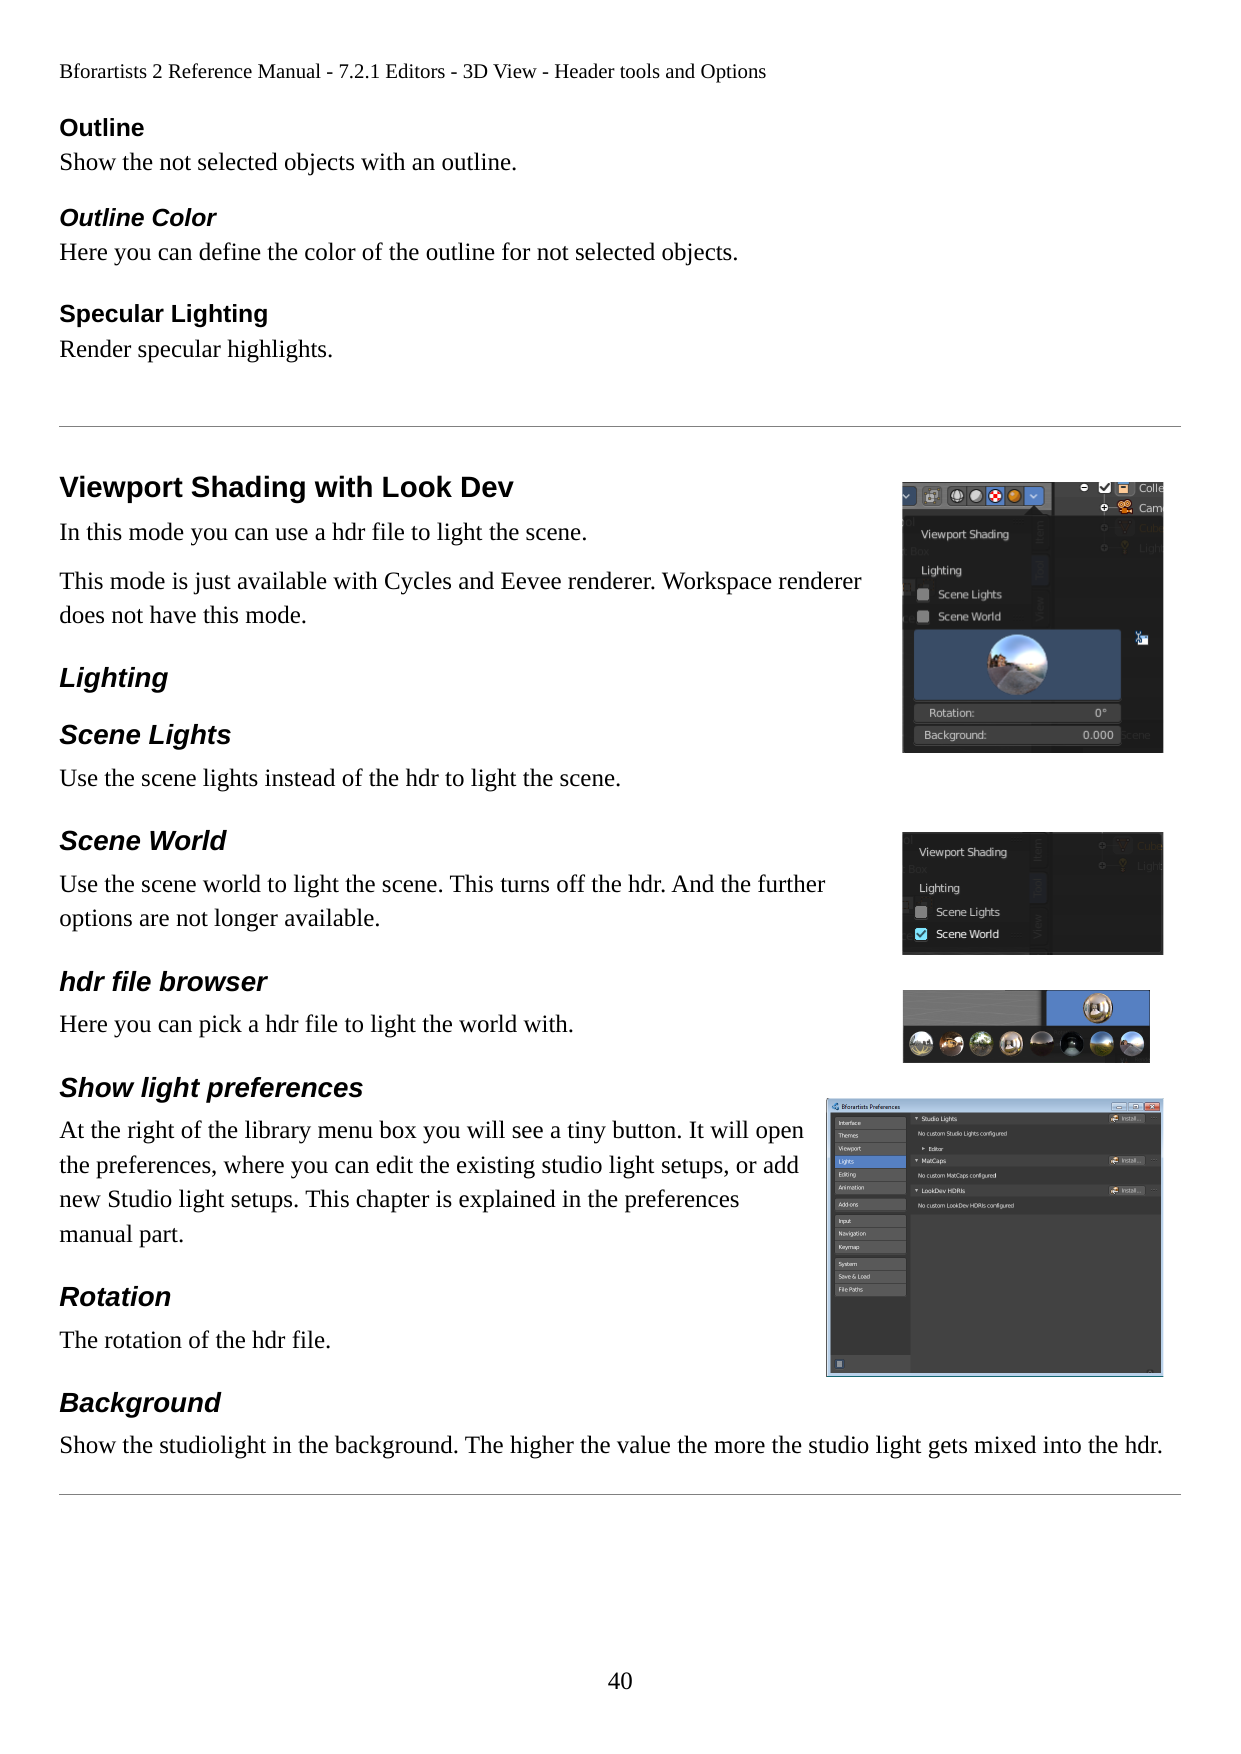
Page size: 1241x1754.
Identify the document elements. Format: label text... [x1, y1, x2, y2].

text Render specular highlights. [59, 334, 1181, 363]
picture [902, 832, 1164, 955]
subtitle Scene Lights [59, 719, 902, 751]
subtitle [1164, 662, 1181, 694]
text Use the scene lights instead of the hdr to light the scene. [59, 763, 1181, 792]
text Here you can pick a hdr file to light the world with. [59, 1009, 902, 1038]
picture [902, 990, 1150, 1063]
text Here you can define the color of the outline for not selected objects. [59, 237, 1181, 266]
subtitle Outline [59, 113, 1181, 141]
subtitle Rotation [59, 1280, 826, 1312]
picture [826, 1098, 1164, 1377]
text In this mode you can use a hdr file to light the scene. [59, 517, 902, 545]
text Use the scene world to light the scene. This turns off the hdr. And the further options are not longer available. [59, 869, 902, 932]
subtitle Scene World [59, 824, 1181, 856]
subtitle Background [59, 1386, 1181, 1418]
subtitle Lighting [59, 662, 902, 694]
text At the right of the library menu box you will see a tiny button. It will open the preferences, where you can edit the existing studio light setups, or add new Studio light setups. This chapter is explained in the preferences manual part. [59, 1115, 826, 1247]
subtitle Viewport Shading with Look Dev [59, 470, 1181, 504]
text This mode is just available with Cycles and Eevee renderer. Workspace renderer does not have this mode. [59, 566, 902, 629]
subtitle Show light preferences [59, 1071, 1181, 1103]
picture [902, 482, 1164, 753]
subtitle hdr file browser [59, 965, 1181, 997]
subtitle [1164, 719, 1181, 751]
subtitle [1164, 1280, 1181, 1312]
subtitle Outline Color [59, 203, 1181, 231]
text Show the not selected objects with an outline. [59, 147, 1181, 176]
text The rotation of the hdr file. [59, 1325, 826, 1353]
subtitle Specular Lighting [59, 299, 1181, 328]
text Show the studiolight in the background. The higher the value the more the studio light gets mixed into the hdr. [59, 1431, 1181, 1459]
